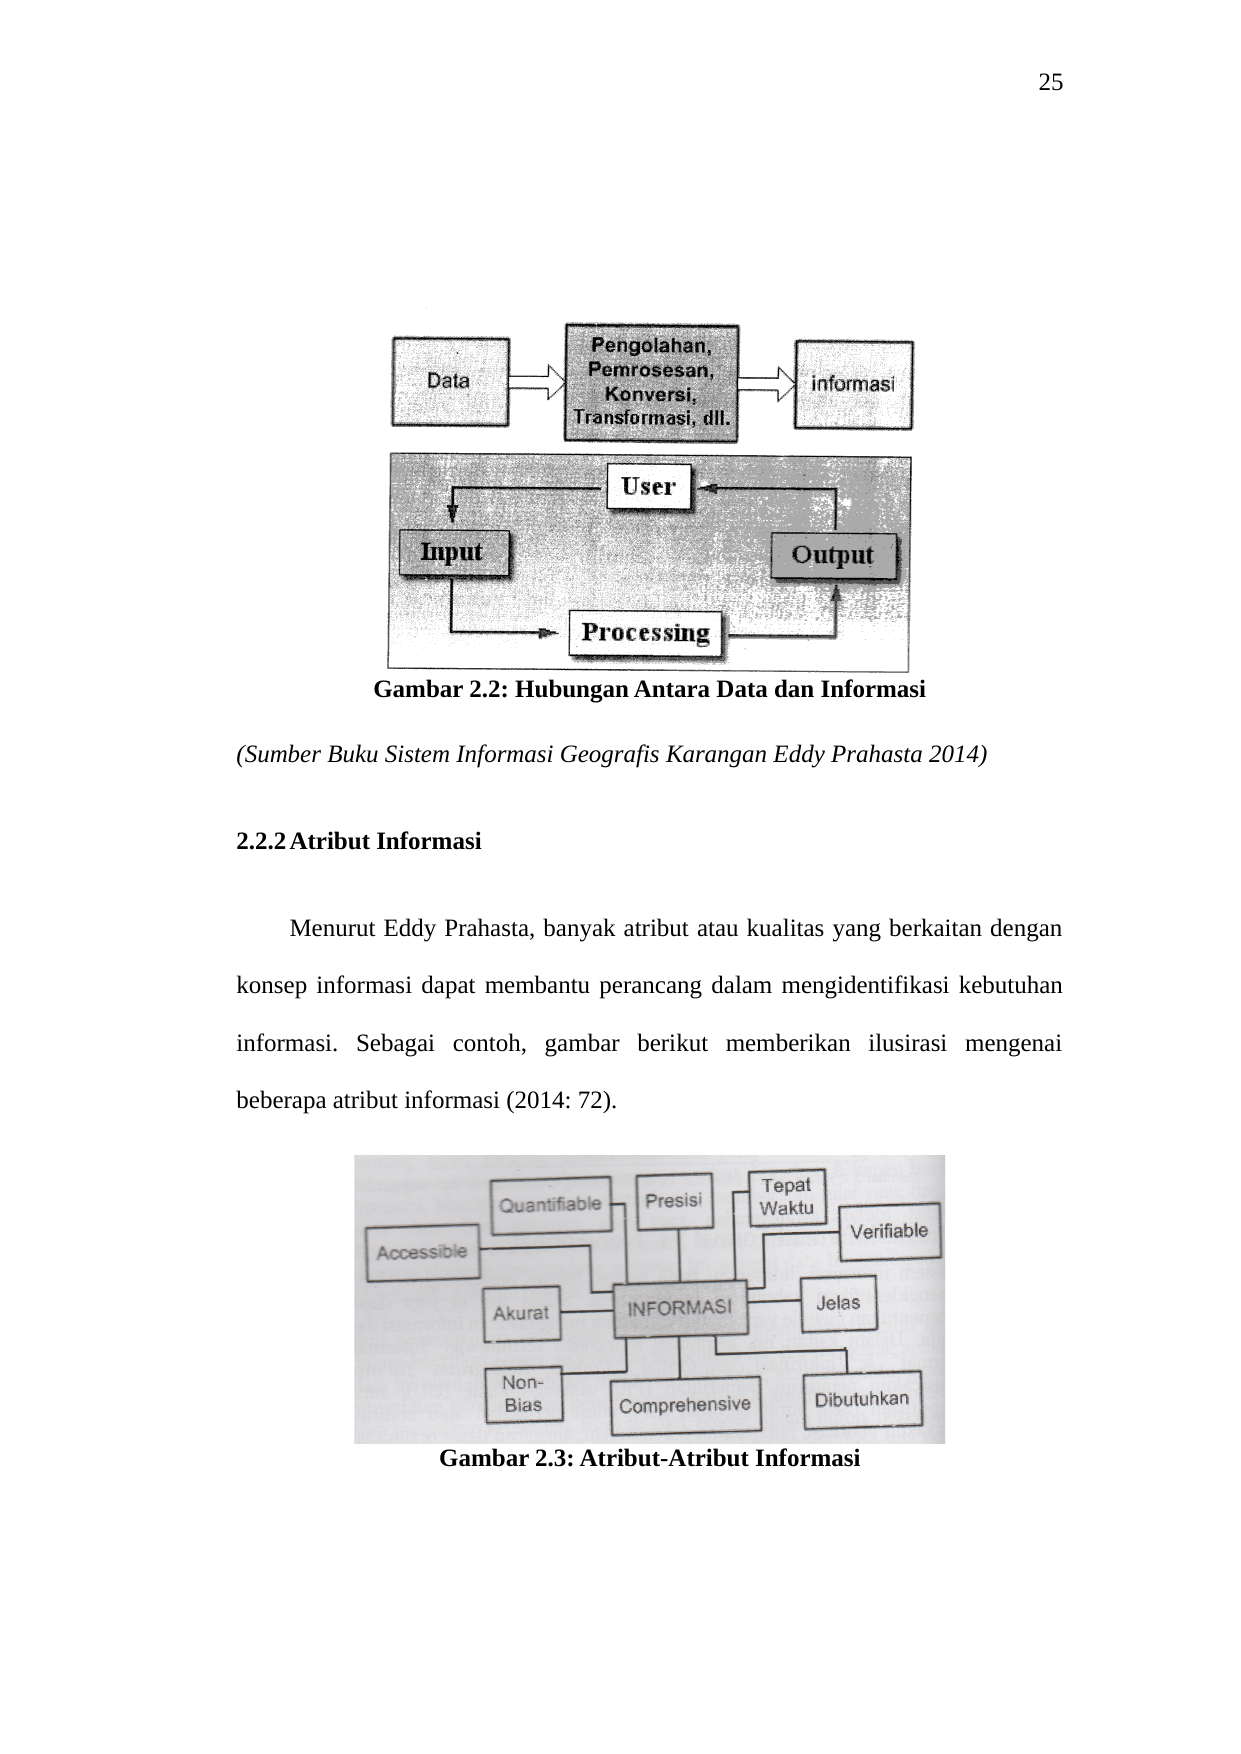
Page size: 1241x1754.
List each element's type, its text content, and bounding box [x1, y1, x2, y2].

text Gambar 2.3: Atribut-Atribut Informasi [354, 1444, 945, 1472]
text [354, 1143, 945, 1155]
subtitle 2.2.2 Atribut Informasi [236, 826, 1063, 854]
text (Sumber Buku Sistem Informasi Geografis Karangan Eddy Prahasta 2014) [236, 295, 1063, 768]
picture [354, 1155, 946, 1444]
text Gambar 2.2: Hubungan Antara Data dan Informasi [373, 675, 926, 703]
picture [373, 307, 927, 675]
text Menurut Eddy Prahasta, banyak atribut atau kualitas yang berkaitan dengan konsep informasi dapat membantu perancang dalam mengidentifikasi kebutuhan informasi. Sebagai contoh, gambar berikut memberikan ilusirasi mengenai beberapa atribut informasi (2014: 72). [236, 913, 1063, 1114]
